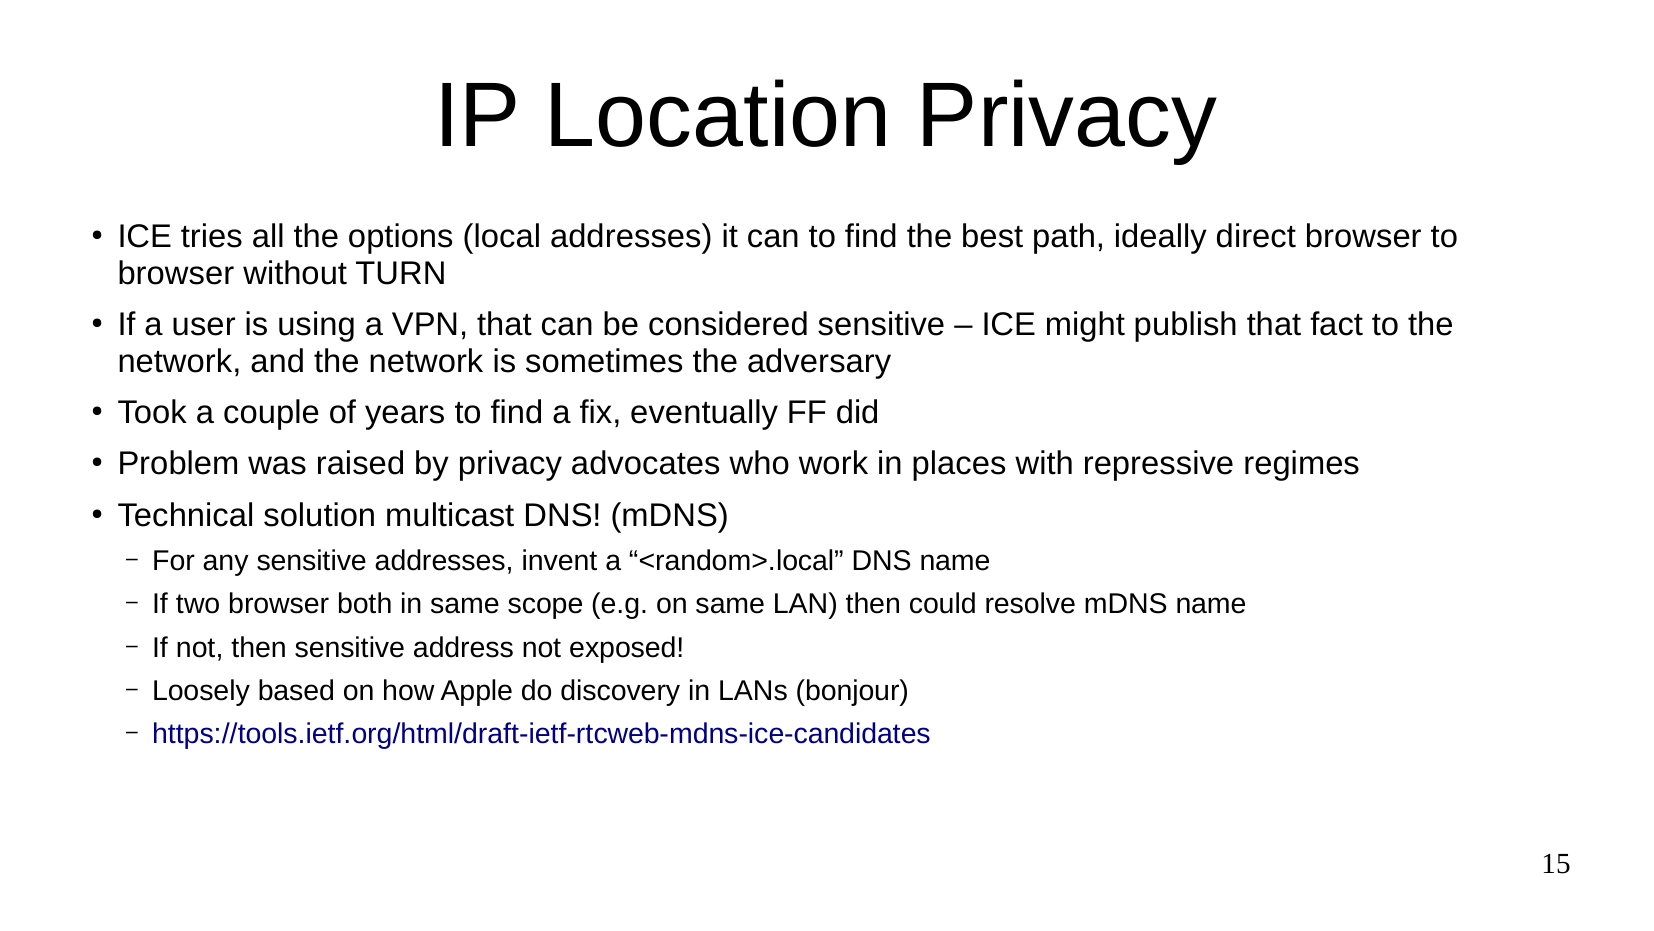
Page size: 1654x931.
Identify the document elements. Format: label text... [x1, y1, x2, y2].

title IP Location Privacy [82, 37, 1571, 193]
list ICE tries all the options (local addresses) it can to find the best path, ideally direct browser to browser without TURN If a user is using a VPN, that can be considered sensitive – ICE might publish that fact to the network, and the network is sometimes the adversary Took a couple of years to find a fix, eventually FF did Problem was raised by privacy advocates who work in places with repressive regimes Technical solution multicast DNS! (mDNS) For any sensitive addresses, invent a “<random>.local” DNS name If two browser both in same scope (e.g. on same LAN) then could resolve mDNS name If not, then sensitive address not exposed! Loosely based on how Apple do discovery in LANs (bonjour) https://tools.ietf.org/html/draft-ietf-rtcweb-mdns-ice-candidates [82, 217, 1571, 758]
